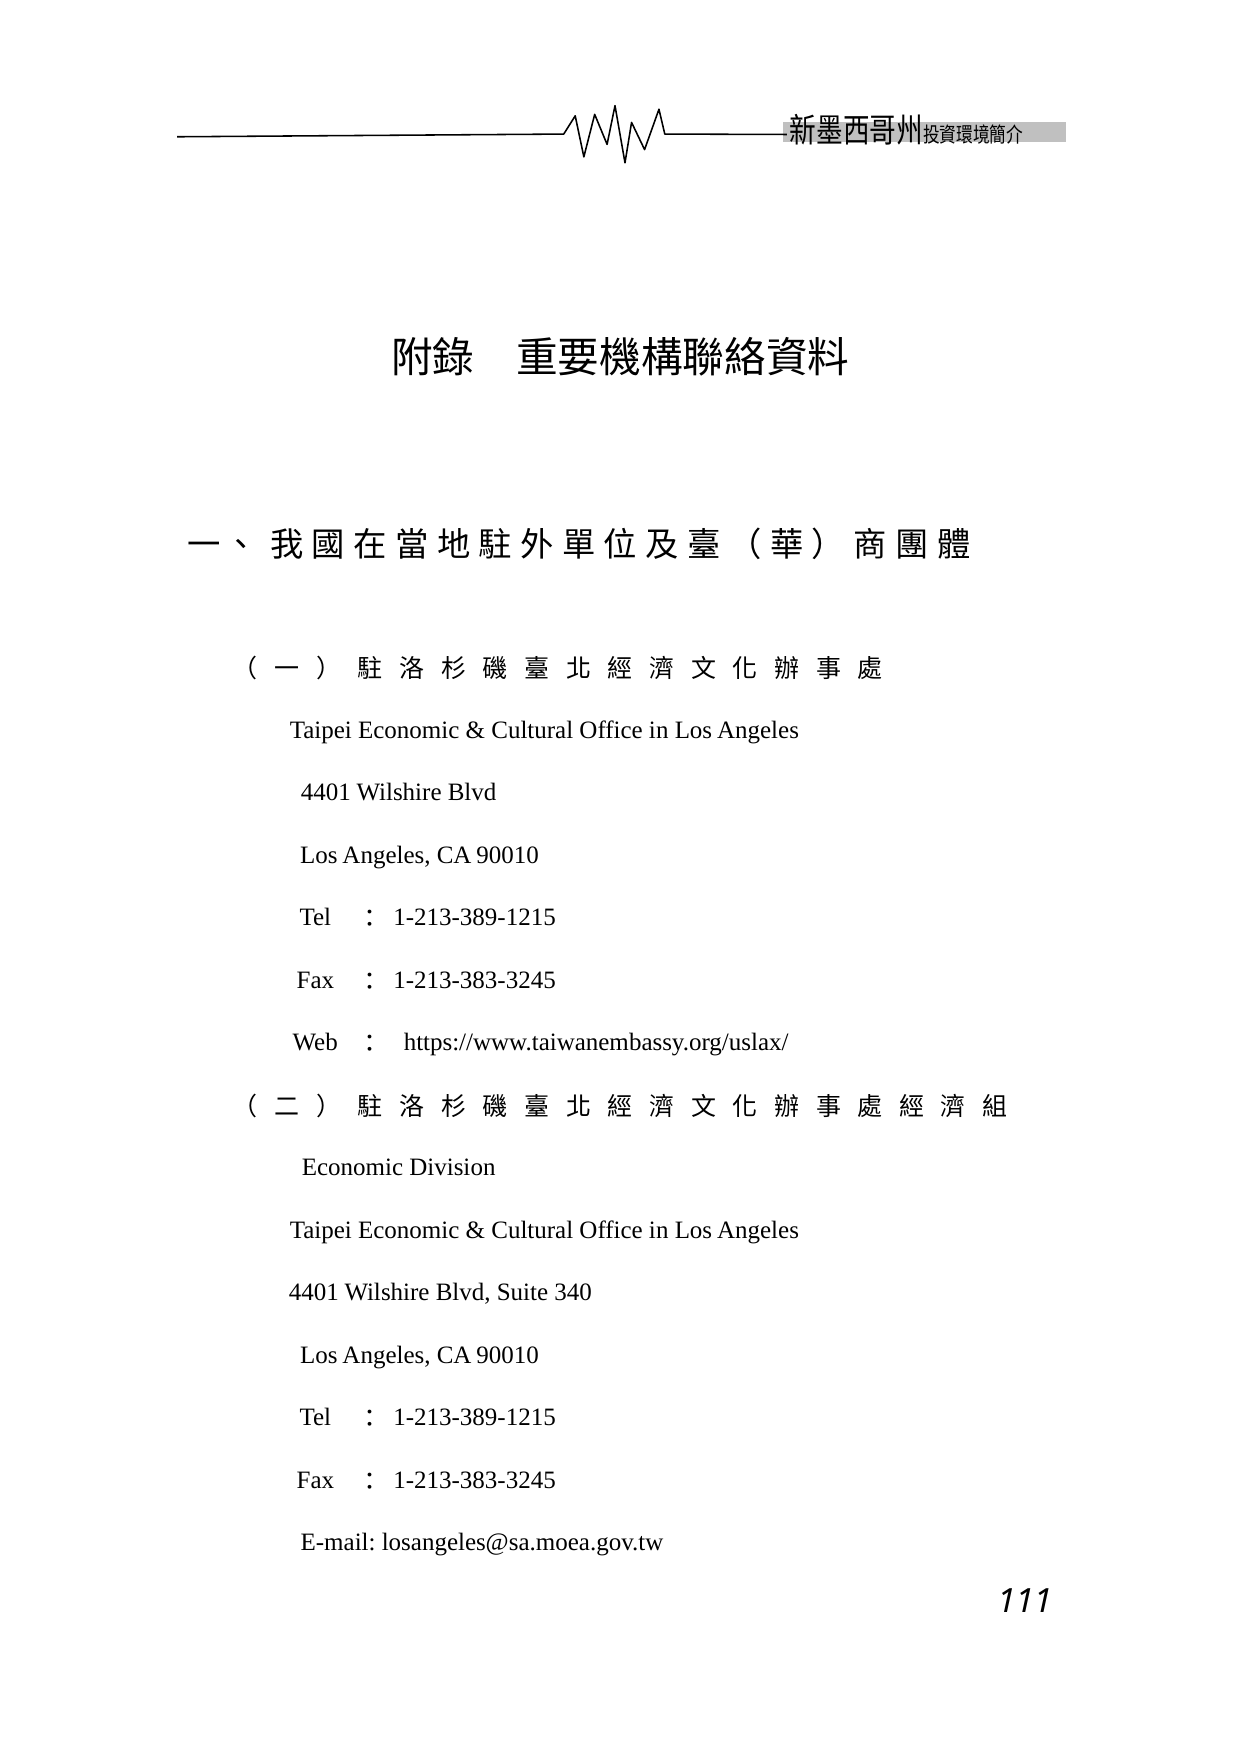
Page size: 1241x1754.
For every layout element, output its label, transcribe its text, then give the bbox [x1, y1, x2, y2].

text Web：https://www.taiwanembassy.org/uslax/ [207, 1000, 1058, 1063]
text Fax：1-213-383-3245 [207, 1438, 1058, 1500]
text Los Angeles, CA 90010 [207, 1313, 1058, 1375]
text 4401 Wilshire Blvd [207, 750, 1058, 813]
text Economic Division [207, 1125, 1058, 1188]
text Fax：1-213-383-3245 [207, 938, 1058, 1000]
text Taipei Economic & Cultural Office in Los Angeles [207, 688, 1058, 750]
text Tel：1-213-389-1215 [207, 1375, 1058, 1438]
text 4401 Wilshire Blvd, Suite 340 [207, 1250, 1058, 1313]
text 附錄 重要機構聯絡資料 [183, 313, 1058, 375]
text （一）駐洛杉磯臺北經濟文化辦事處 [207, 625, 1058, 688]
text Taipei Economic & Cultural Office in Los Angeles [207, 1188, 1058, 1250]
text Tel：1-213-389-1215 [207, 875, 1058, 938]
text 一、我國在當地駐外單位及臺（華）商團體 [183, 500, 1058, 563]
text （二）駐洛杉磯臺北經濟文化辦事處經濟組 [207, 1063, 1058, 1125]
text E-mail: losangeles@sa.moea.gov.tw [207, 1500, 1058, 1563]
text Los Angeles, CA 90010 [207, 813, 1058, 875]
